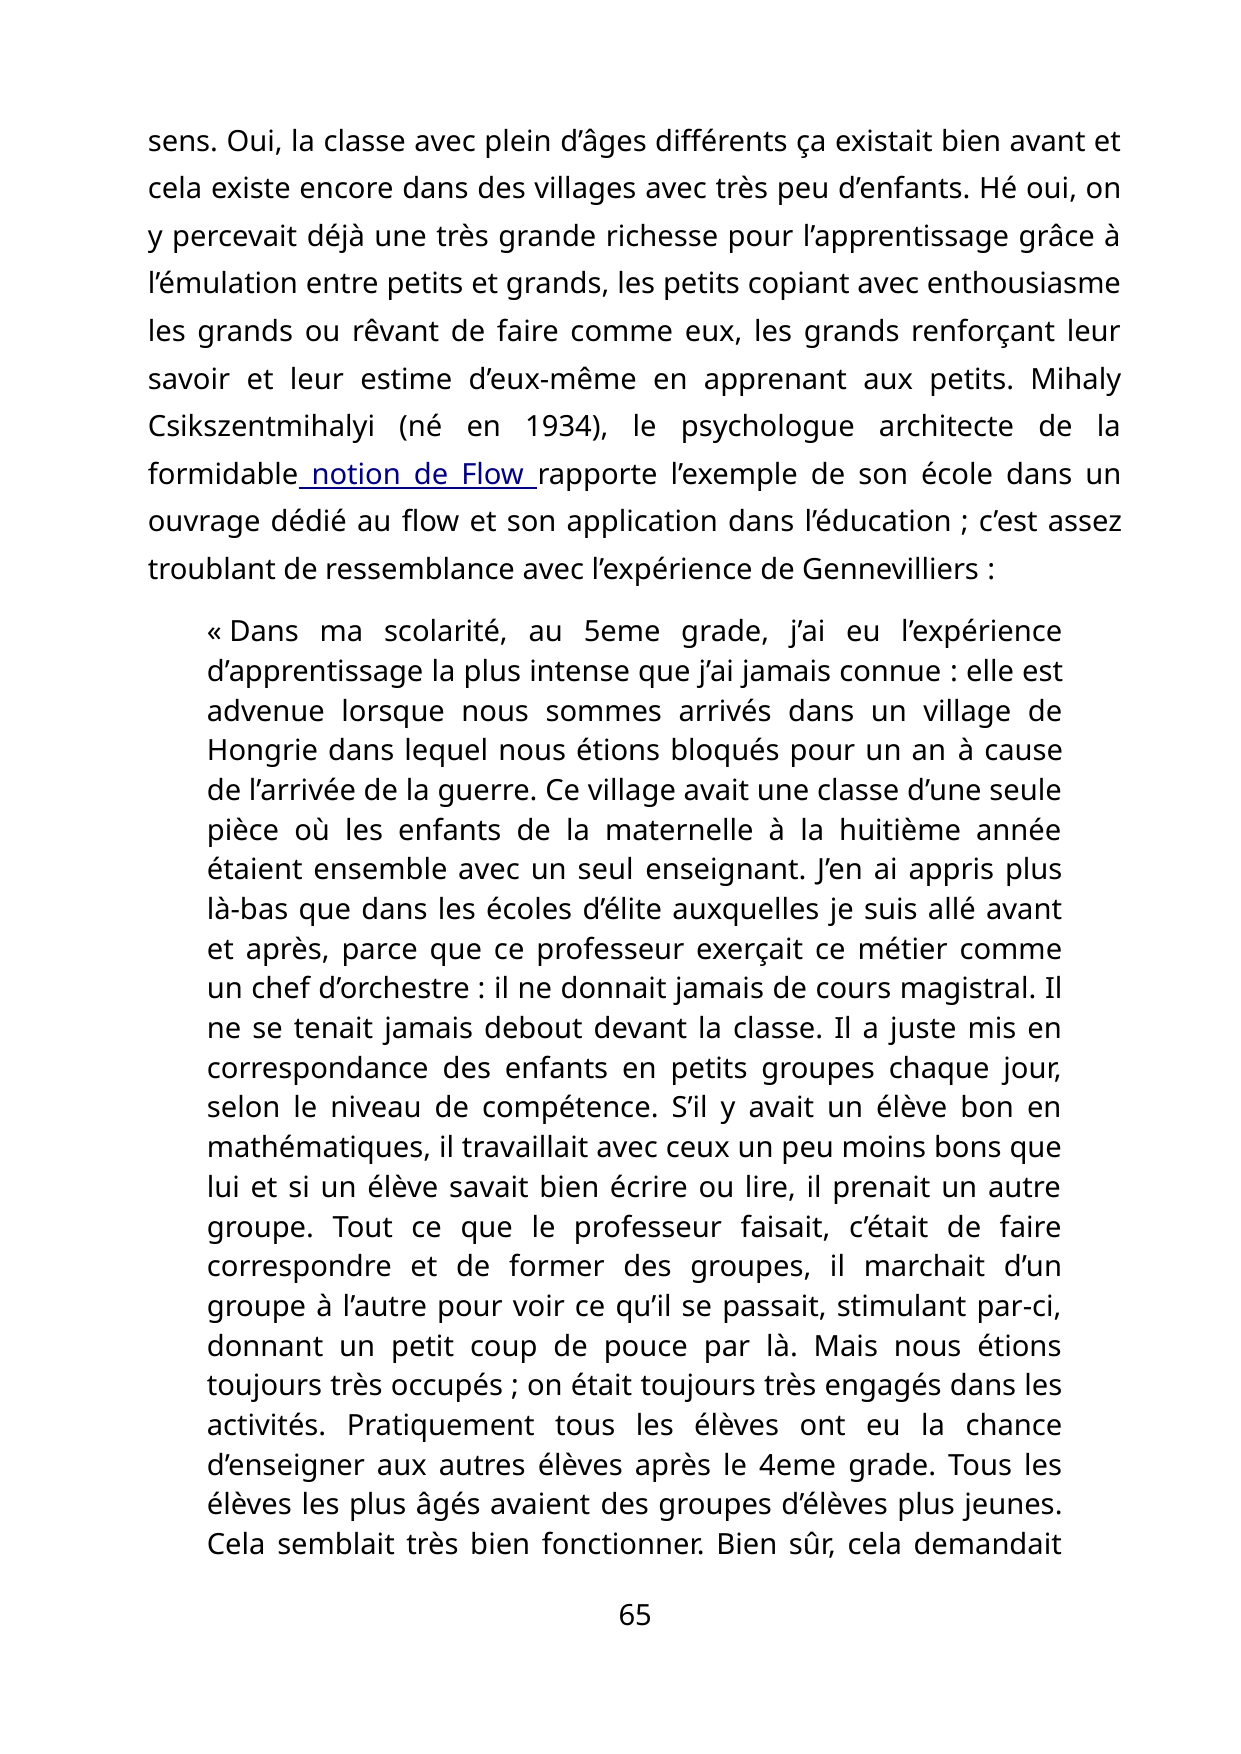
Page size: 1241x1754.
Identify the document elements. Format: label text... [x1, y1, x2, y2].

text « Dans ma scolarité, au 5eme grade, j’ai eu l’expérience d’apprentissage la plus intense que j’ai jamais connue : elle est advenue lorsque nous sommes arrivés dans un village de Hongrie dans lequel nous étions bloqués pour un an à cause de l’arrivée de la guerre. Ce village avait une classe d’une seule pièce où les enfants de la maternelle à la huitième année étaient ensemble avec un seul enseignant. J’en ai appris plus là-bas que dans les écoles d’élite auxquelles je suis allé avant et après, parce que ce professeur exerçait ce métier comme un chef d’orchestre : il ne donnait jamais de cours magistral. Il ne se tenait jamais debout devant la classe. Il a juste mis en correspondance des enfants en petits groupes chaque jour, selon le niveau de compétence. S’il y avait un élève bon en mathématiques, il travaillait avec ceux un peu moins bons que lui et si un élève savait bien écrire ou lire, il prenait un autre groupe. Tout ce que le professeur faisait, c’était de faire correspondre et de former des groupes, il marchait d’un groupe à l’autre pour voir ce qu’il se passait, stimulant par-ci, donnant un petit coup de pouce par là. Mais nous étions toujours très occupés ; on était toujours très engagés dans les activités. Pratiquement tous les élèves ont eu la chance d’enseigner aux autres élèves après le 4eme grade. Tous les élèves les plus âgés avaient des groupes d’élèves plus jeunes. Cela semblait très bien fonctionner. Bien sûr, cela demandait [207, 611, 1063, 1563]
text sens. Oui, la classe avec plein d’âges différents ça existait bien avant et cela existe encore dans des villages avec très peu d’enfants. Hé oui, on y percevait déjà une très grande richesse pour l’apprentissage grâce à l’émulation entre petits et grands, les petits copiant avec enthousiasme les grands ou rêvant de faire comme eux, les grands renforçant leur savoir et leur estime d’eux-même en apprenant aux petits. Mihaly Csikszentmihalyi (né en 1934), le psychologue architecte de la formidable notion de Flow rapporte l’exemple de son école dans un ouvrage dédié au flow et son application dans l’éducation ; c’est assez troublant de ressemblance avec l’expérience de Gennevilliers : [148, 120, 1122, 588]
